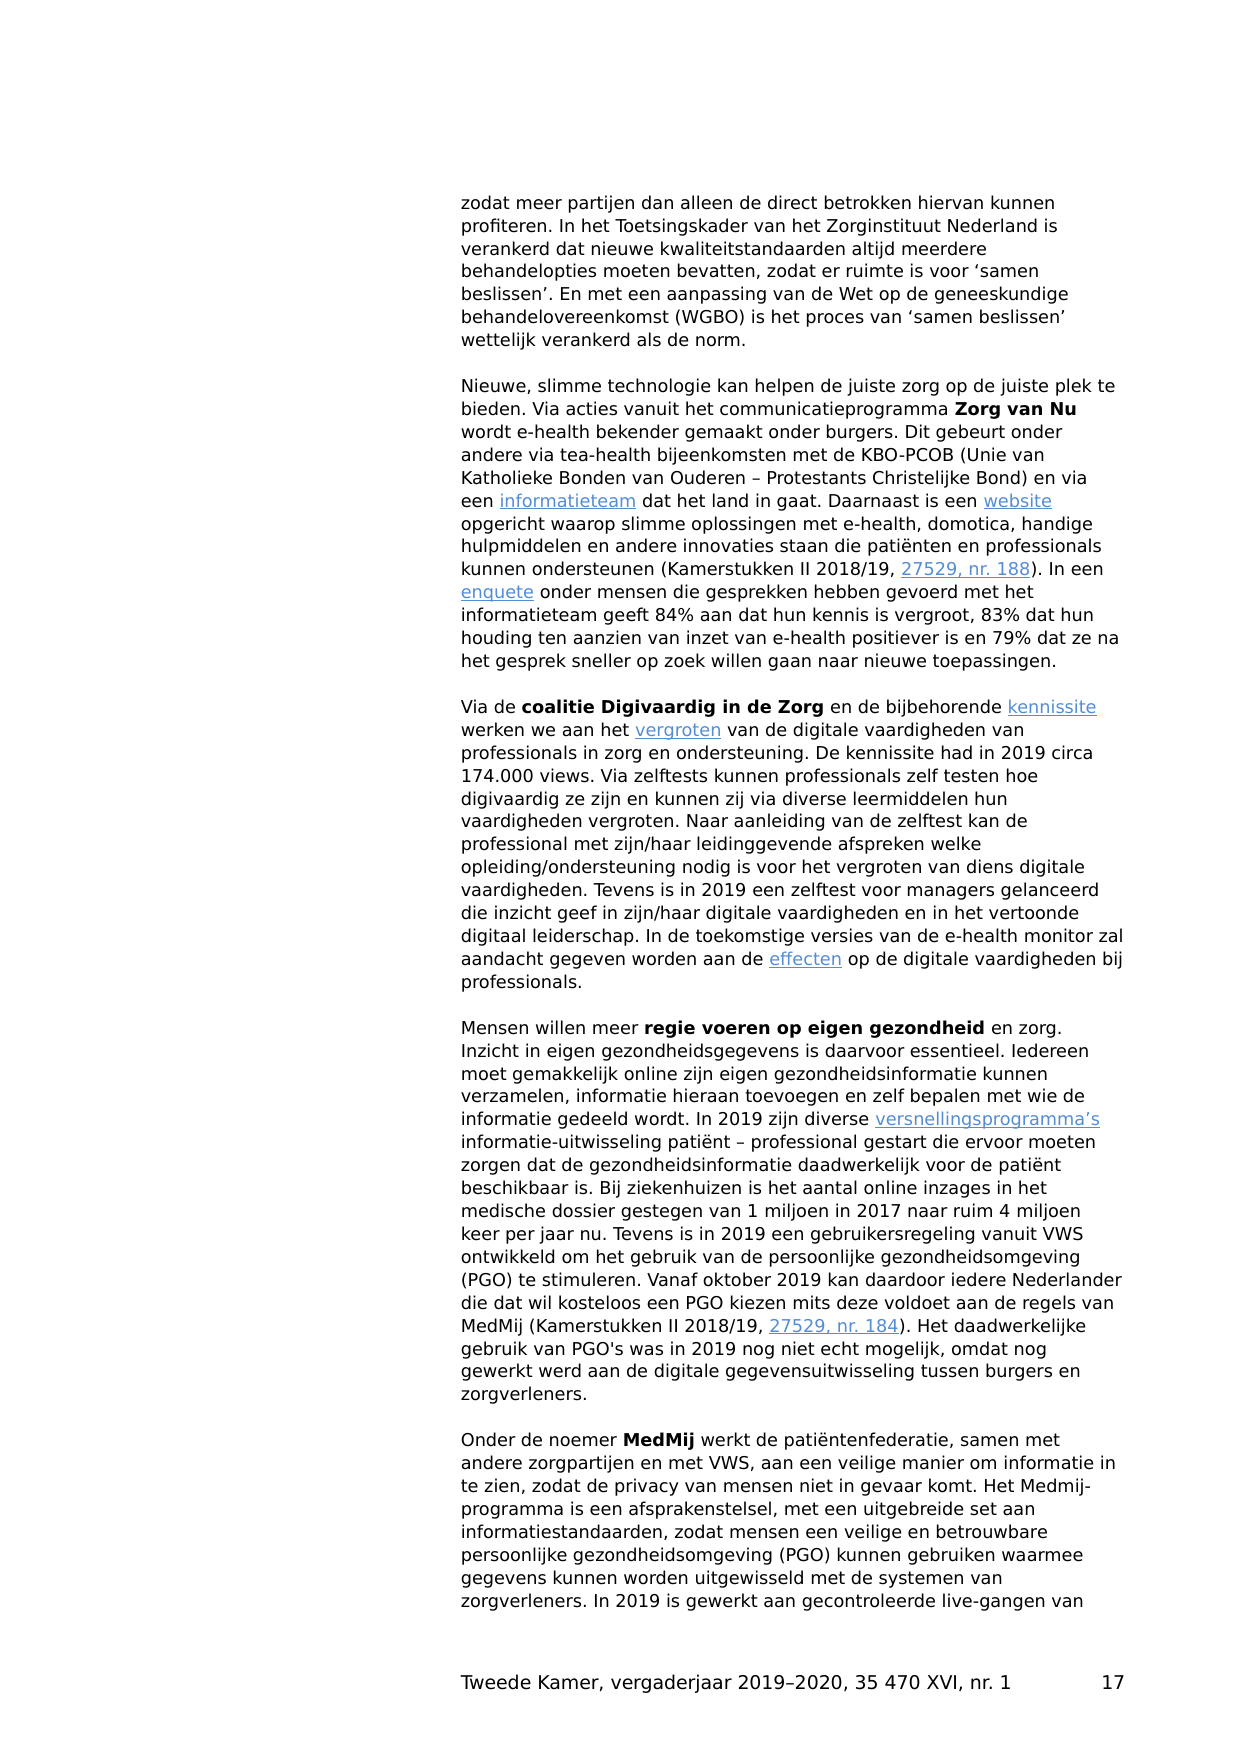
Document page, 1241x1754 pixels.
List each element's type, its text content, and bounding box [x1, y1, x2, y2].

text Mensen willen meer regie voeren op eigen gezondheid en zorg. Inzicht in eigen gezondheidsgegevens is daarvoor essentieel. Iedereen moet gemakkelijk online zijn eigen gezondheidsinformatie kunnen verzamelen, informatie hieraan toevoegen en zelf bepalen met wie de informatie gedeeld wordt. In 2019 zijn diverse versnellingsprogramma’s informatie-uitwisseling patiënt – professional gestart die ervoor moeten zorgen dat de gezondheidsinformatie daadwerkelijk voor de patiënt beschikbaar is. Bij ziekenhuizen is het aantal online inzages in het medische dossier gestegen van 1 miljoen in 2017 naar ruim 4 miljoen keer per jaar nu. Tevens is in 2019 een gebruikersregeling vanuit VWS ontwikkeld om het gebruik van de persoonlijke gezondheidsomgeving (PGO) te stimuleren. Vanaf oktober 2019 kan daardoor iedere Nederlander die dat wil kosteloos een PGO kiezen mits deze voldoet aan de regels van MedMij (Kamerstukken II 2018/19, 27529, nr. 184). Het daadwerkelijke gebruik van PGO's was in 2019 nog niet echt mogelijk, omdat nog gewerkt werd aan de digitale gegevensuitwisseling tussen burgers en zorgverleners. [461, 1016, 1125, 1405]
text Via de coalitie Digivaardig in de Zorg en de bijbehorende kennissite werken we aan het vergroten van de digitale vaardigheden van professionals in zorg en ondersteuning. De kennissite had in 2019 circa 174.000 views. Via zelftests kunnen professionals zelf testen hoe digivaardig ze zijn en kunnen zij via diverse leermiddelen hun vaardigheden vergroten. Naar aanleiding van de zelftest kan de professional met zijn/haar leidinggevende afspreken welke opleiding/ondersteuning nodig is voor het vergroten van diens digitale vaardigheden. Tevens is in 2019 een zelftest voor managers gelanceerd die inzicht geef in zijn/haar digitale vaardigheden en in het vertoonde digitaal leiderschap. In de toekomstige versies van de e-health monitor zal aandacht gegeven worden aan de effecten op de digitale vaardigheden bij professionals. [461, 695, 1125, 993]
text Nieuwe, slimme technologie kan helpen de juiste zorg op de juiste plek te bieden. Via acties vanuit het communicatieprogramma Zorg van Nu wordt e-health bekender gemaakt onder burgers. Dit gebeurt onder andere via tea-health bijeenkomsten met de KBO-PCOB (Unie van Katholieke Bonden van Ouderen – Protestants Christelijke Bond) en via een informatieteam dat het land in gaat. Daarnaast is een website opgericht waarop slimme oplossingen met e-health, domotica, handige hulpmiddelen en andere innovaties staan die patiënten en professionals kunnen ondersteunen (Kamerstukken II 2018/19, 27529, nr. 188). In een enquete onder mensen die gesprekken hebben gevoerd met het informatieteam geeft 84% aan dat hun kennis is vergroot, 83% dat hun houding ten aanzien van inzet van e-health positiever is en 79% dat ze na het gesprek sneller op zoek willen gaan naar nieuwe toepassingen. [461, 374, 1125, 672]
text Onder de noemer MedMij werkt de patiëntenfederatie, samen met andere zorgpartijen en met VWS, aan een veilige manier om informatie in te zien, zodat de privacy van mensen niet in gevaar komt. Het Medmij-programma is een afsprakenstelsel, met een uitgebreide set aan informatiestandaarden, zodat mensen een veilige en betrouwbare persoonlijke gezondheidsomgeving (PGO) kunnen gebruiken waarmee gegevens kunnen worden uitgewisseld met de systemen van zorgverleners. In 2019 is gewerkt aan gecontroleerde live-gangen van [461, 1428, 1125, 1612]
text zodat meer partijen dan alleen de direct betrokken hiervan kunnen profiteren. In het Toetsingskader van het Zorginstituut Nederland is verankerd dat nieuwe kwaliteitstandaarden altijd meerdere behandelopties moeten bevatten, zodat er ruimte is voor ‘samen beslissen’. En met een aanpassing van de Wet op de geneeskundige behandelovereenkomst (WGBO) is het proces van ‘samen beslissen’ wettelijk verankerd als de norm. [461, 191, 1125, 351]
